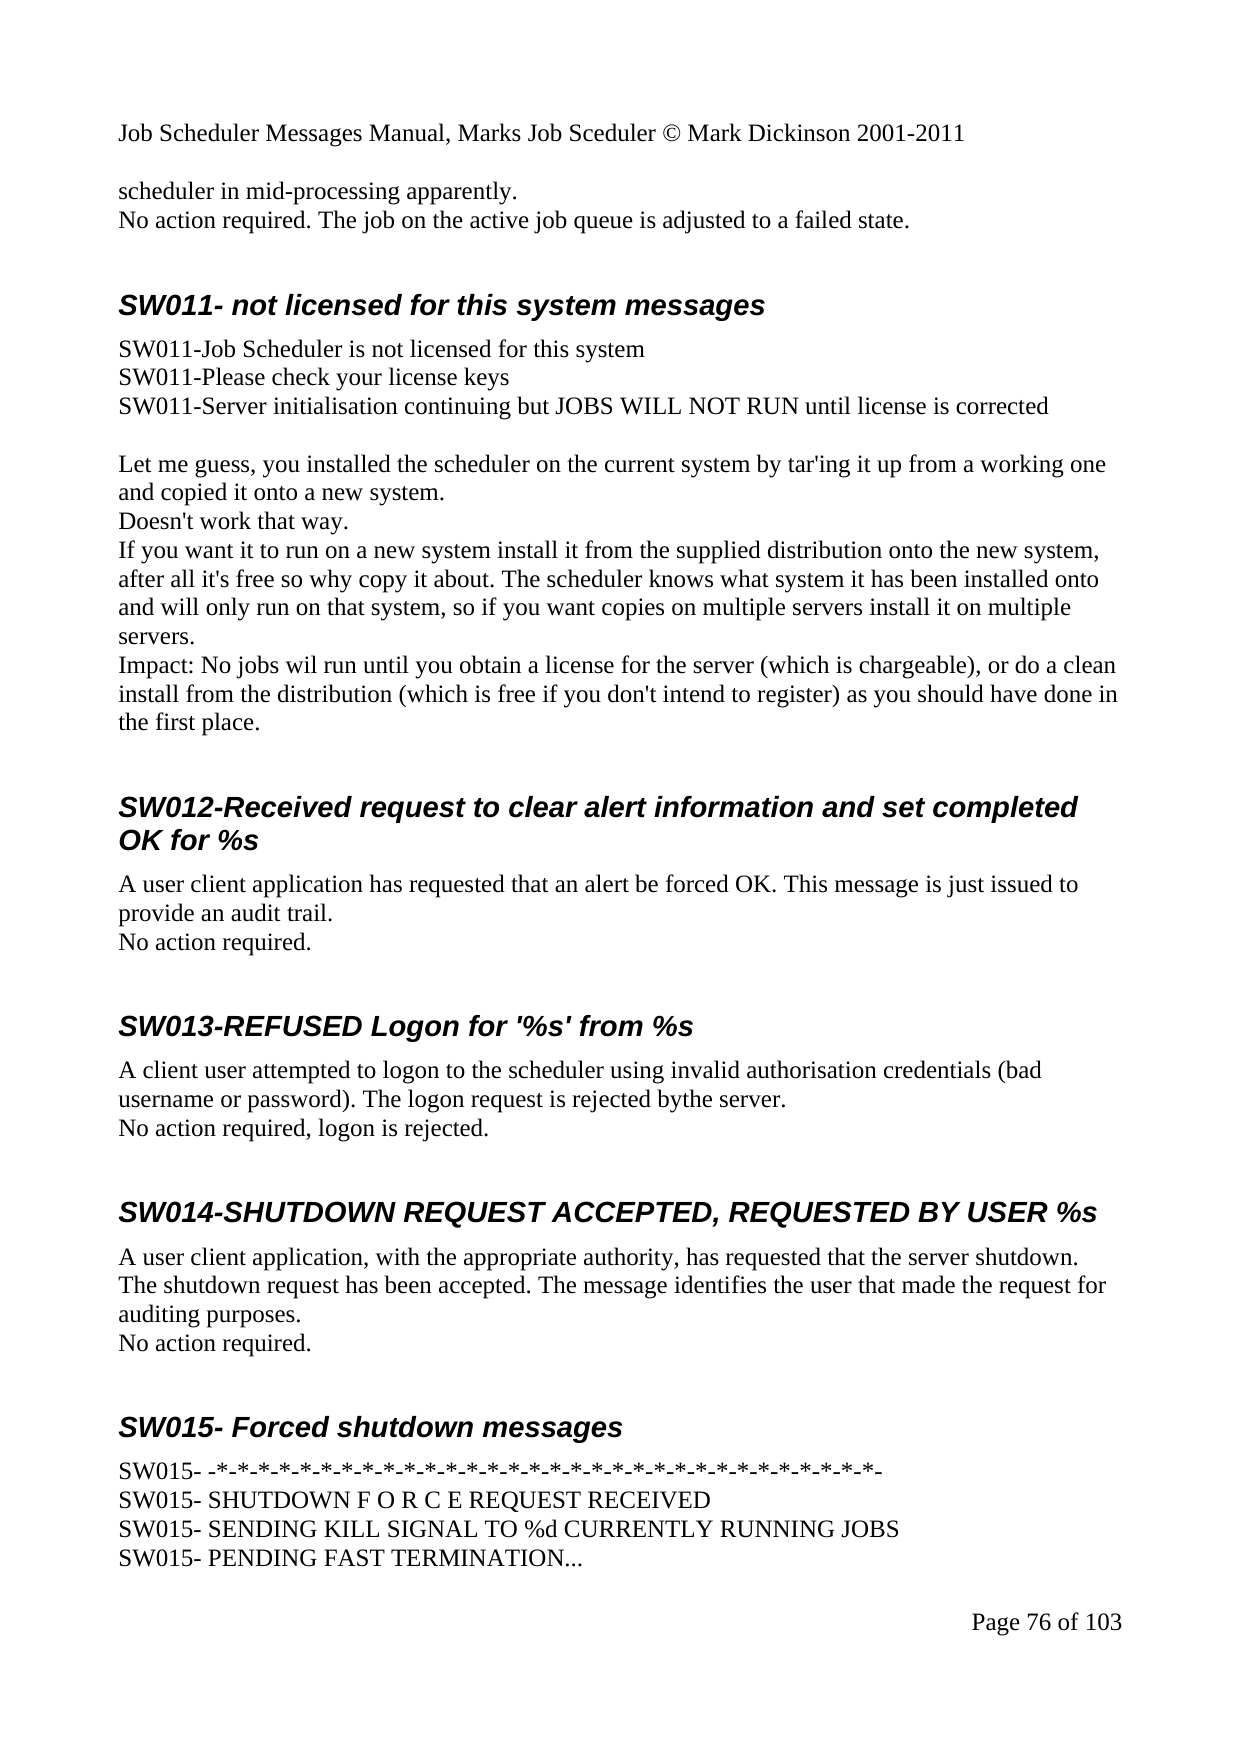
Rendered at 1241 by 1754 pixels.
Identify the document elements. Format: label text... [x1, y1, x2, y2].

subtitle SW015- Forced shutdown messages [118, 1410, 1122, 1444]
text If you want it to run on a new system install it from the supplied distribution onto the new system, after all it's free so why copy it about. The scheduler knows what system it has been installed onto and will only run on that system, so if you want copies on multiple servers install it on multiple servers. [118, 535, 1122, 650]
text SW015- PENDING FAST TERMINATION... [118, 1543, 1122, 1571]
text SW011-Please check your license keys [118, 362, 1122, 391]
text Impact: No jobs wil run until you obtain a license for the server (which is chargeable), or do a clean install from the distribution (which is free if you don't intend to register) as you should have done in the first place. [118, 650, 1122, 736]
subtitle SW013-REFUSED Logon for '%s' from %s [118, 1009, 1122, 1043]
text No action required, logon is rejected. [118, 1113, 1122, 1142]
text SW011-Server initialisation continuing but JOBS WILL NOT RUN until license is corrected [118, 391, 1122, 420]
subtitle SW012-Received request to clear alert information and set completed OK for %s [118, 790, 1122, 857]
text scheduler in mid-processing apparently. [118, 176, 1122, 205]
subtitle SW011- not licensed for this system messages [118, 288, 1122, 321]
text No action required. [118, 1328, 1122, 1357]
text SW015- SENDING KILL SIGNAL TO %d CURRENTLY RUNNING JOBS [118, 1514, 1122, 1543]
text A user client application has requested that an alert be forced OK. This message is just issued to provide an audit trail. [118, 869, 1122, 927]
text SW015- -*-*-*-*-*-*-*-*-*-*-*-*-*-*-*-*-*-*-*-*-*-*-*-*-*-*-*-*-*-*-*-*- [118, 1456, 1122, 1485]
text A user client application, with the appropriate authority, has requested that the server shutdown. The shutdown request has been accepted. The message identifies the user that made the request for auditing purposes. [118, 1242, 1122, 1328]
subtitle SW014-SHUTDOWN REQUEST ACCEPTED, REQUESTED BY USER %s [118, 1196, 1122, 1229]
text Doesn't work that way. [118, 506, 1122, 535]
text No action required. The job on the active job queue is adjusted to a failed state. [118, 205, 1122, 234]
text SW011-Job Scheduler is not licensed for this system [118, 334, 1122, 362]
text A client user attempted to logon to the scheduler using invalid authorisation credentials (bad username or password). The logon request is rejected bythe server. [118, 1056, 1122, 1113]
text No action required. [118, 927, 1122, 956]
text Let me guess, you installed the scheduler on the current system by tar'ing it up from a working one and copied it onto a new system. [118, 449, 1122, 506]
text SW015- SHUTDOWN F O R C E REQUEST RECEIVED [118, 1485, 1122, 1514]
